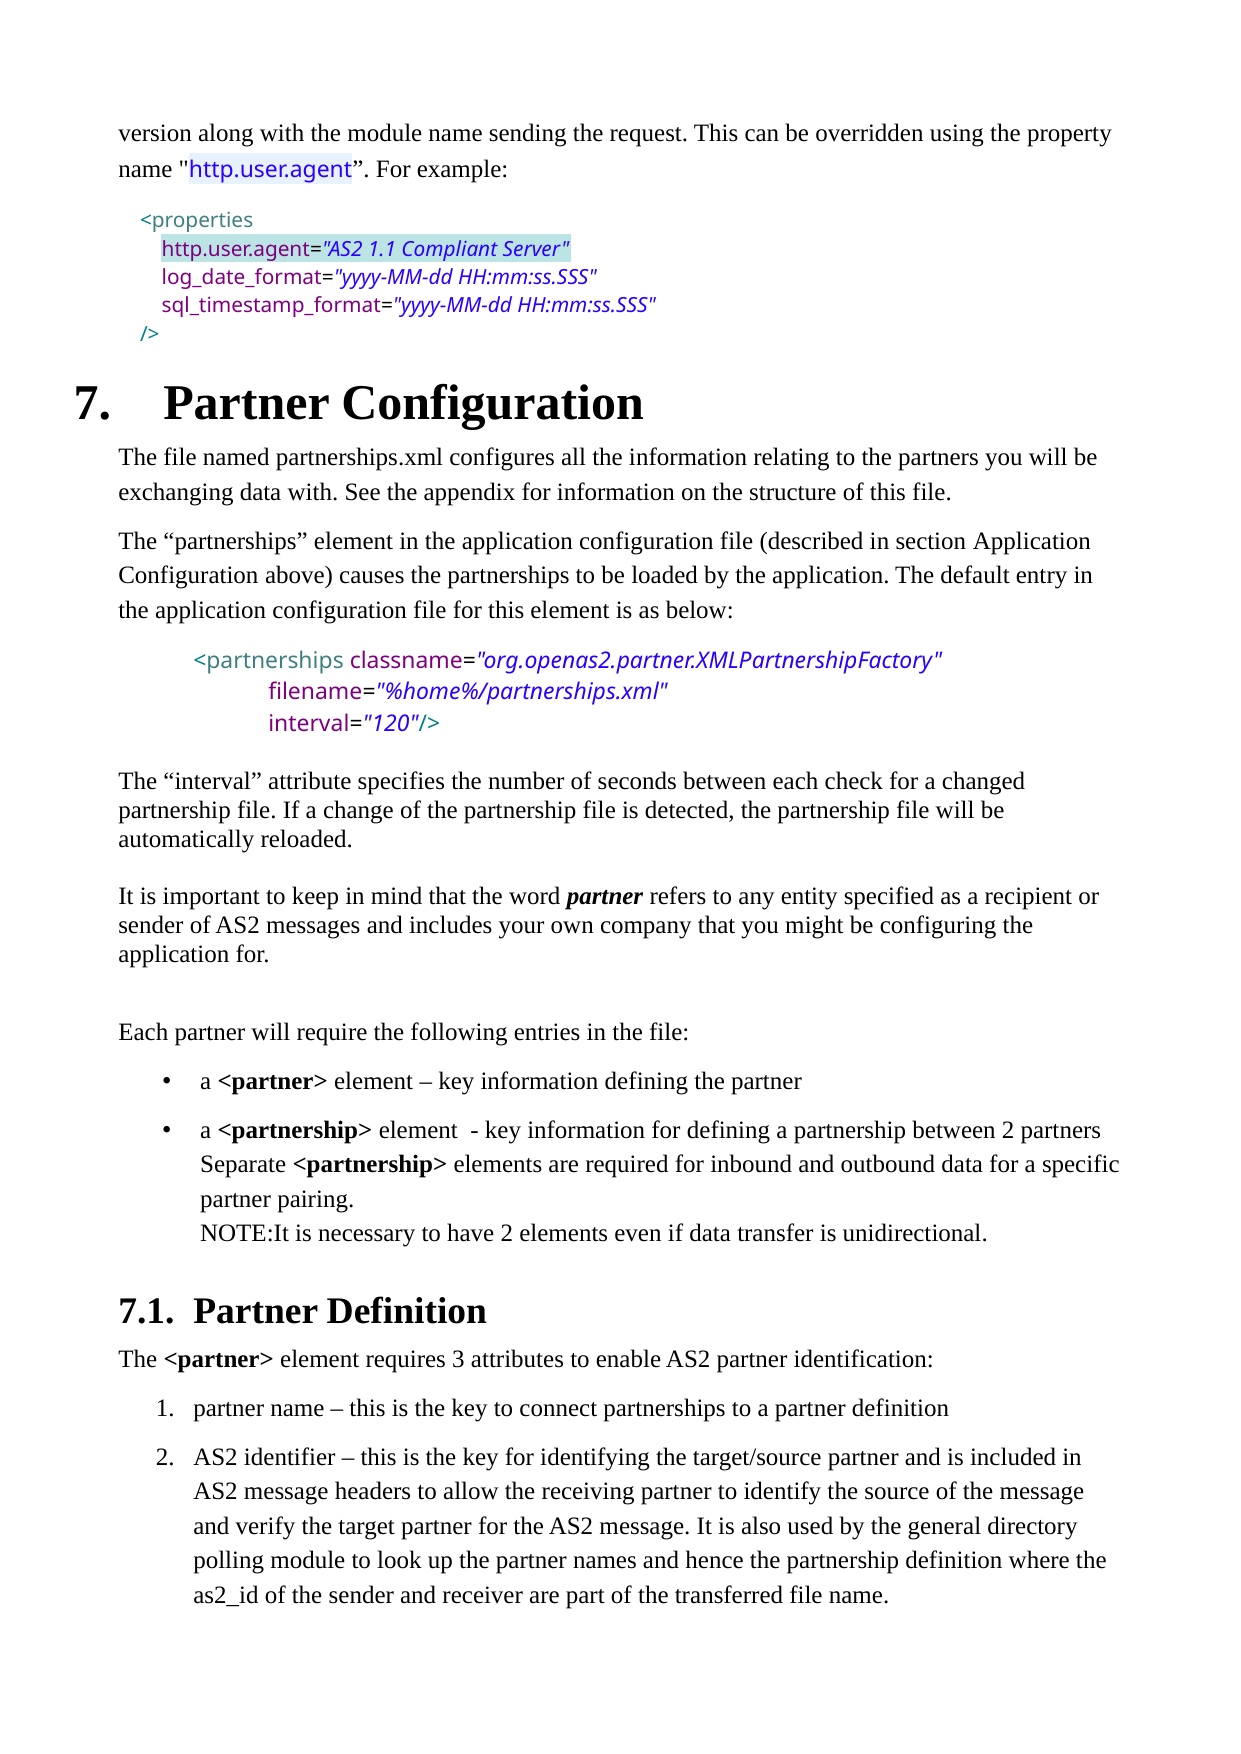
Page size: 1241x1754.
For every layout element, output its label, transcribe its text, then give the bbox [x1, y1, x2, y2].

text filename="%home%/partnerships.xml" [118, 675, 1122, 706]
text sql_timestamp_format="yyyy-MM-dd HH:mm:ss.SSS" [118, 291, 1122, 319]
text interval="120"/> [118, 706, 1122, 738]
text The <partner> element requires 3 attributes to enable AS2 partner identification: [118, 1344, 1122, 1373]
text /> [118, 319, 1122, 347]
text log_date_format="yyyy-MM-dd HH:mm:ss.SSS" [118, 262, 1122, 291]
text It is important to keep in mind that the word partner refers to any entity specified as a recipient or sender of AS2 messages and includes your own company that you might be configuring the application for. [118, 881, 1122, 968]
text http.user.agent="AS2 1.1 Compliant Server" [118, 234, 1122, 262]
text Each partner will require the following entries in the file: [118, 1017, 1122, 1046]
list a <partner> element – key information defining the partner [162, 1066, 1122, 1094]
text The “interval” attribute specifies the number of seconds between each check for a changed partnership file. If a change of the partnership file is detected, the partnership file will be automatically reloaded. [118, 766, 1122, 853]
list partner name – this is the key to connect partnerships to a partner definition [156, 1393, 1122, 1422]
subtitle Partner Definition [118, 1288, 1122, 1331]
text <properties [118, 205, 1122, 234]
subtitle Partner Configuration [73, 372, 1122, 430]
text The “partnerships” element in the application configuration file (described in section Application Configuration above) causes the partnerships to be loaded by the application. The default entry in the application configuration file for this element is as below: [118, 526, 1122, 624]
text The file named partnerships.xml configures all the information relating to the partners you will be exchanging data with. See the appendix for information on the structure of this file. [118, 442, 1122, 506]
list a <partnership> element - key information for defining a partnership between 2 partners Separate <partnership> elements are required for inbound and outbound data for a specific partner pairing. NOTE:It is necessary to have 2 elements even if data transfer is unidirectional. [162, 1115, 1122, 1247]
text <partnerships classname="org.openas2.partner.XMLPartnershipFactory" [118, 644, 1122, 675]
list AS2 identifier – this is the key for identifying the target/source partner and is included in AS2 message headers to allow the receiving partner to identify the source of the message and verify the target partner for the AS2 message. It is also used by the general directory polling module to look up the partner names and hence the partnership definition where the as2_id of the sender and receiver are part of the transferred file name. [156, 1442, 1122, 1609]
text version along with the module name sending the request. This can be overridden using the property name "http.user.agent”. For example: [118, 118, 1122, 184]
